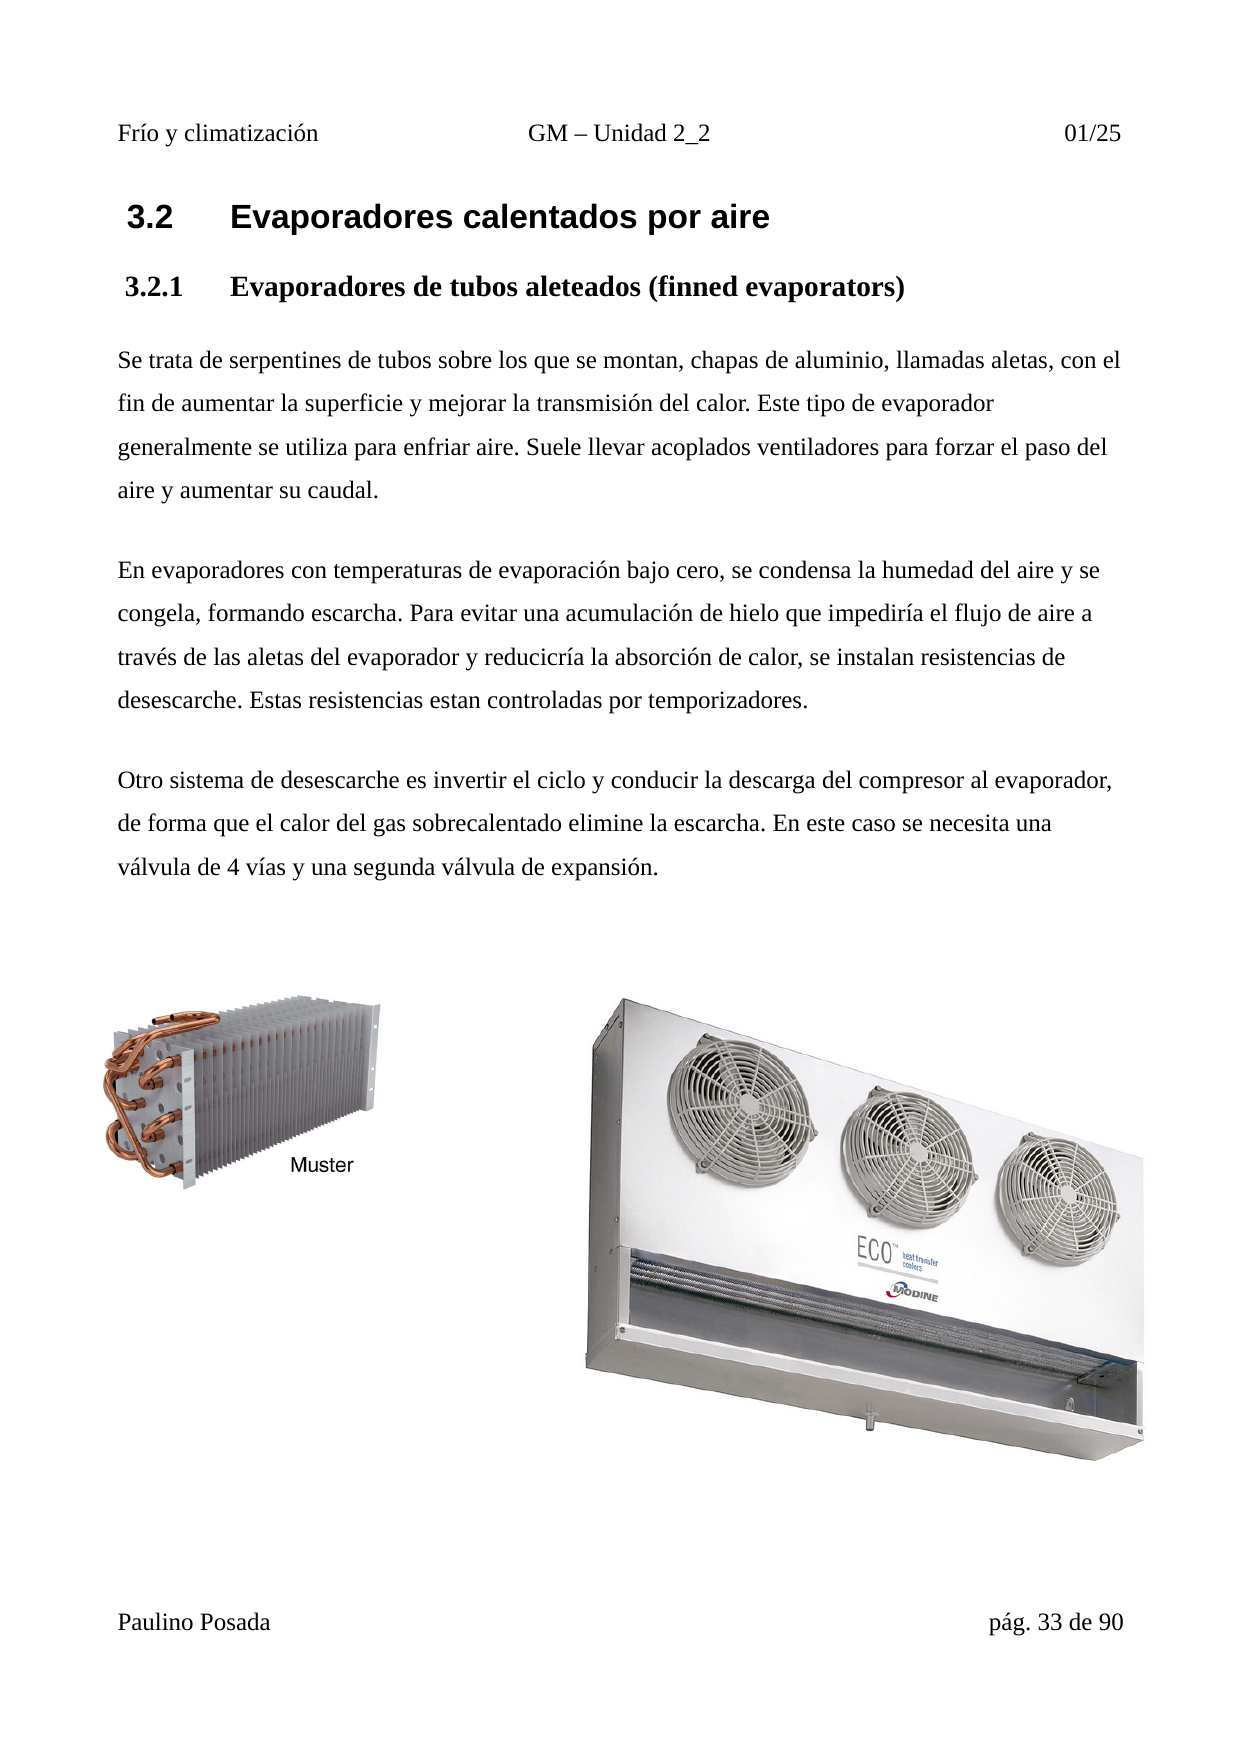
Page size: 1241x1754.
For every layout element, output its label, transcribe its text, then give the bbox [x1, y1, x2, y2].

picture [563, 986, 1155, 1503]
text Otro sistema de desescarche es invertir el ciclo y conducir la descarga del compresor al evaporador, de forma que el calor del gas sobrecalentado elimine la escarcha. En este caso se necesita una válvula de 4 vías y una segunda válvula de expansión. [117, 765, 1123, 880]
text En evaporadores con temperaturas de evaporación bajo cero, se condensa la humedad del aire y se congela, formando escarcha. Para evitar una acumulación de hielo que impediría el flujo de aire a través de las aletas del evaporador y reducicría la absorción de calor, se instalan resistencias de desescarche. Estas resistencias estan controladas por temporizadores. [117, 555, 1123, 713]
picture [93, 943, 389, 1239]
subtitle Evaporadores calentados por aire [117, 197, 1123, 236]
subtitle Evaporadores de tubos aleteados (finned evaporators) [117, 269, 1123, 303]
text Se trata de serpentines de tubos sobre los que se montan, chapas de aluminio, llamadas aletas, con el fin de aumentar la superficie y mejorar la transmisión del calor. Este tipo de evaporador generalmente se utiliza para enfriar aire. Suele llevar acoplados ventiladores para forzar el paso del aire y aumentar su caudal. [117, 345, 1123, 503]
